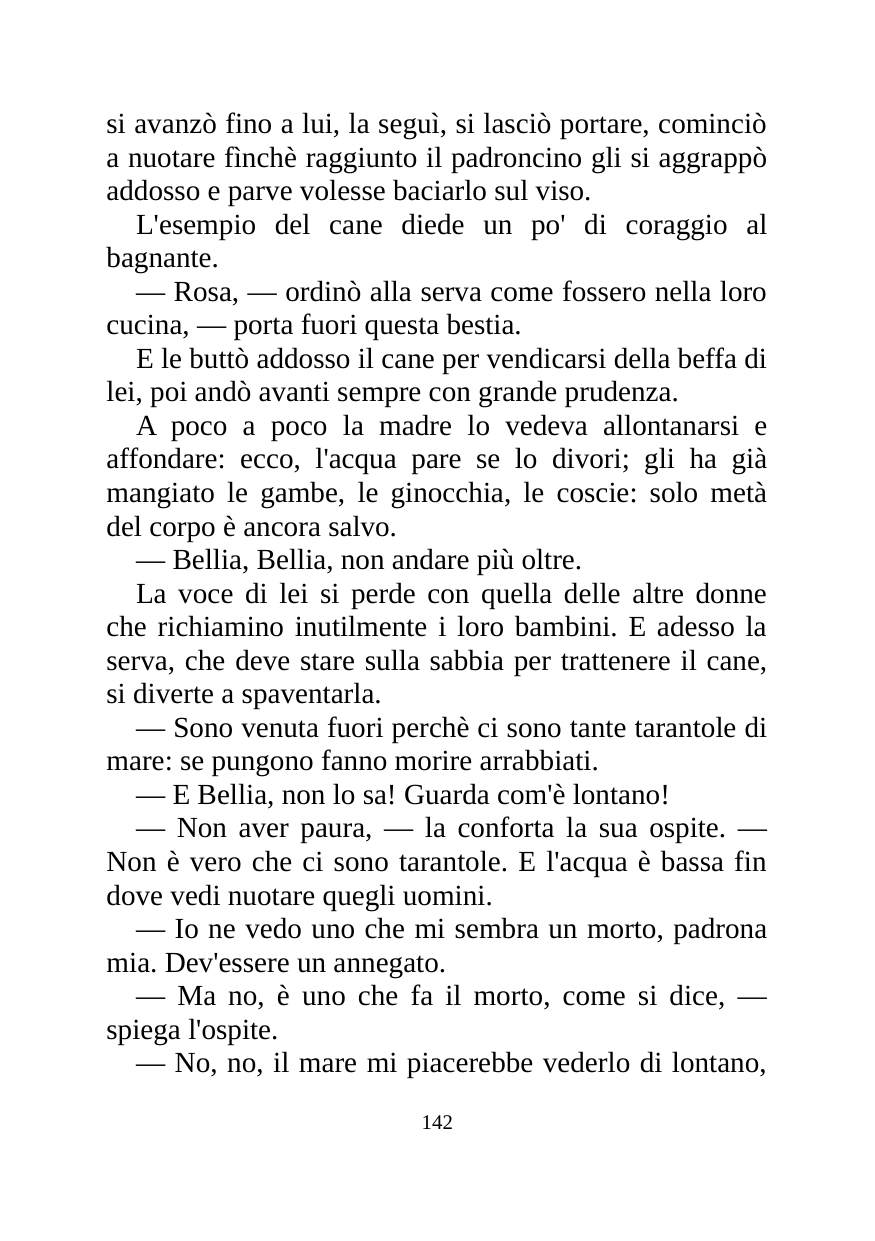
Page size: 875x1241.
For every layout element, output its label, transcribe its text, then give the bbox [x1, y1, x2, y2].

text — E Bellia, non lo sa! Guarda com'è lontano! [106, 777, 768, 811]
text — Bellia, Bellia, non andare più oltre. [106, 542, 768, 576]
text L'esempio del cane diede un po' di coraggio al bagnante. [106, 207, 768, 274]
text — Sono venuta fuori perchè ci sono tante tarantole di mare: se pungono fanno morire arrabbiati. [106, 710, 768, 777]
text A poco a poco la madre lo vedeva allontanarsi e affondare: ecco, l'acqua pare se lo divori; gli ha già mangiato le gambe, le ginocchia, le coscie: solo metà del corpo è ancora salvo. [106, 408, 768, 542]
text — Non aver paura, — la conforta la sua ospite. — Non è vero che ci sono tarantole. E l'acqua è bassa fin dove vedi nuotare quegli uomini. [106, 811, 768, 911]
text — Io ne vedo uno che mi sembra un morto, padrona mia. Dev'essere un annegato. [106, 911, 768, 978]
text — Ma no, è uno che fa il morto, come si dice, — spiega l'ospite. [106, 978, 768, 1045]
text La voce di lei si perde con quella delle altre donne che richiamino inutilmente i loro bambini. E adesso la serva, che deve stare sulla sabbia per trattenere il cane, si diverte a spaventarla. [106, 576, 768, 710]
text E le buttò addosso il cane per vendicarsi della beffa di lei, poi andò avanti sempre con grande prudenza. [106, 341, 768, 408]
text si avanzò fino a lui, la seguì, si lasciò portare, cominciò a nuotare fìnchè raggiunto il padroncino gli si aggrappò addosso e parve volesse baciarlo sul viso. [106, 106, 768, 207]
text — No, no, il mare mi piacerebbe vederlo di lontano, [106, 1045, 768, 1079]
text — Rosa, — ordinò alla serva come fossero nella loro cucina, — porta fuori questa bestia. [106, 274, 768, 341]
